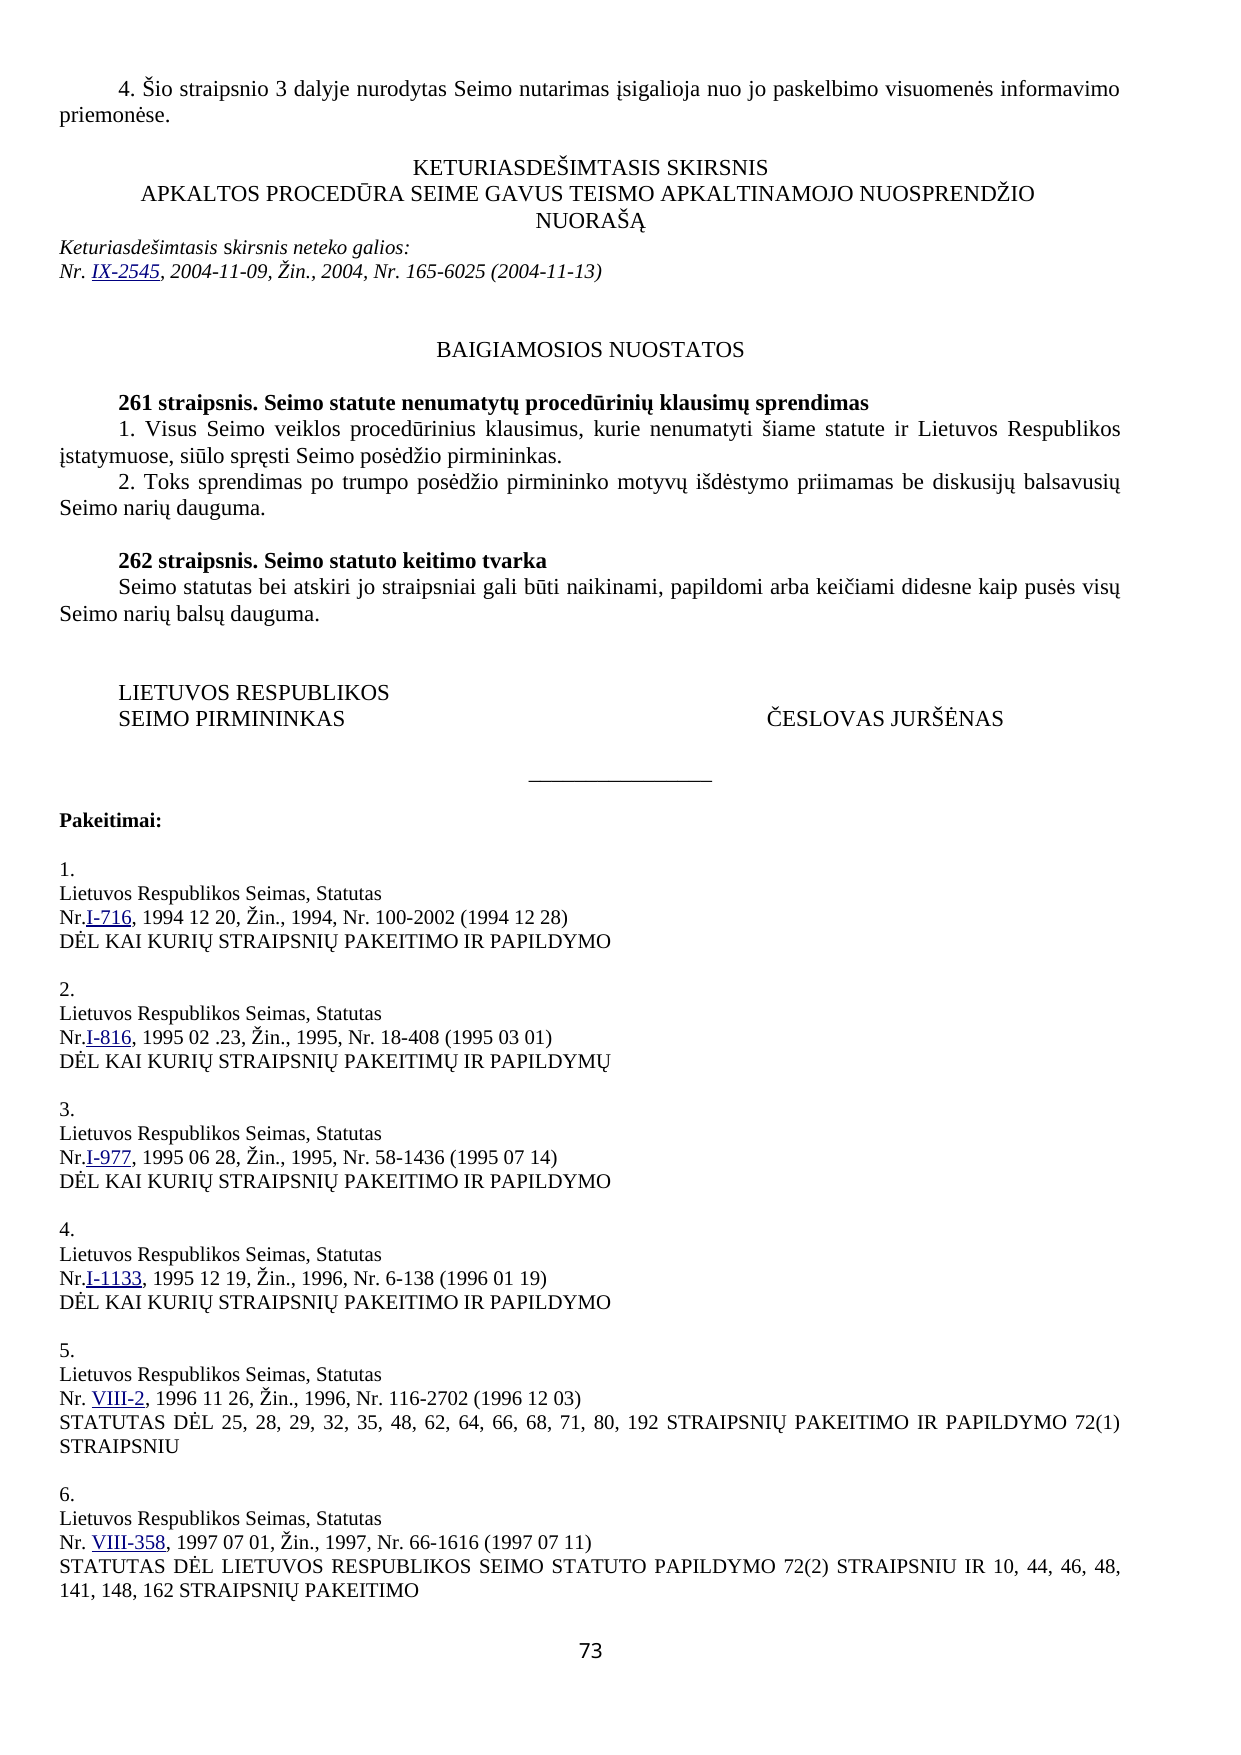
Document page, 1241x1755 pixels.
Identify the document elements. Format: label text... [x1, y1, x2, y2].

text Nr. IX-2545, 2004-11-09, Žin., 2004, Nr. 165-6025 (2004-11-13) [59, 259, 1122, 283]
text 1. Visus Seimo veiklos procedūrinius klausimus, kurie nenumatyti šiame statute ir Lietuvos Respublikos įstatymuose, siūlo spręsti Seimo posėdžio pirmininkas. [59, 415, 1122, 468]
text 5. [59, 1338, 1122, 1362]
text KETURIASDEŠIMTASIS SKIRSNIS [59, 154, 1122, 180]
text BAIGIAMOSIOS NUOSTATOS [59, 336, 1122, 363]
text 262 straipsnis. Seimo statuto keitimo tvarka [59, 547, 1122, 573]
text DĖL KAI KURIŲ STRAIPSNIŲ PAKEITIMO IR PAPILDYMO [59, 929, 1122, 953]
text Nr.I-816, 1995 02 .23, Žin., 1995, Nr. 18-408 (1995 03 01) [59, 1025, 1122, 1049]
text Nr.I-977, 1995 06 28, Žin., 1995, Nr. 58-1436 (1995 07 14) [59, 1145, 1122, 1169]
text SEIMO PIRMININKAS ČESLOVAS JURŠĖNAS [59, 705, 1122, 732]
text Apkaltos procedūra Seime gavus teismo apkaltinamojo nuosprendžio [59, 180, 1122, 207]
text 261 straipsnis. Seimo statute nenumatytų procedūrinių klausimų sprendimas [59, 389, 1122, 415]
text Nr. VIII-2, 1996 11 26, Žin., 1996, Nr. 116-2702 (1996 12 03) [59, 1386, 1122, 1410]
text Nr.I-716, 1994 12 20, Žin., 1994, Nr. 100-2002 (1994 12 28) [59, 904, 1122, 929]
text Lietuvos Respublikos Seimas, Statutas [59, 881, 1122, 904]
text DĖL KAI KURIŲ STRAIPSNIŲ PAKEITIMO IR PAPILDYMO [59, 1289, 1122, 1314]
text 3. [59, 1097, 1122, 1121]
text 4. [59, 1217, 1122, 1241]
text Nr.I-1133, 1995 12 19, Žin., 1996, Nr. 6-138 (1996 01 19) [59, 1266, 1122, 1289]
text Pakeitimai: [59, 808, 1122, 832]
text Lietuvos Respublikos Seimas, Statutas [59, 1362, 1122, 1386]
text Lietuvos Respublikos Seimas, Statutas [59, 1241, 1122, 1266]
text Lietuvos Respublikos Seimas, Statutas [59, 1001, 1122, 1025]
text 4. Šio straipsnio 3 dalyje nurodytas Seimo nutarimas įsigalioja nuo jo paskelbimo visuomenės informavimo priemonėse. [59, 75, 1122, 128]
text Nr. VIII-358, 1997 07 01, Žin., 1997, Nr. 66-1616 (1997 07 11) [59, 1530, 1122, 1554]
text 1. [59, 856, 1122, 881]
text Seimo statutas bei atskiri jo straipsniai gali būti naikinami, papildomi arba keičiami didesne kaip pusės visų Seimo narių balsų dauguma. [59, 573, 1122, 626]
text 6. [59, 1482, 1122, 1506]
text nuorašą [59, 207, 1122, 233]
text LIETUVOS RESPUBLIKOS [59, 679, 1122, 705]
text STATUTAS DĖL 25, 28, 29, 32, 35, 48, 62, 64, 66, 68, 71, 80, 192 STRAIPSNIŲ PAKEITIMO IR PAPILDYMO 72(1) STRAIPSNIU [59, 1410, 1122, 1458]
text DĖL KAI KURIŲ STRAIPSNIŲ PAKEITIMŲ IR PAPILDYMŲ [59, 1049, 1122, 1073]
text Lietuvos Respublikos Seimas, Statutas [59, 1121, 1122, 1145]
text STATUTAS DĖL LIETUVOS RESPUBLIKOS SEIMO STATUTO PAPILDYMO 72(2) STRAIPSNIU IR 10, 44, 46, 48, 141, 148, 162 STRAIPSNIŲ PAKEITIMO [59, 1554, 1122, 1602]
text 2. [59, 977, 1122, 1001]
text 2. Toks sprendimas po trumpo posėdžio pirmininko motyvų išdėstymo priimamas be diskusijų balsavusių Seimo narių dauguma. [59, 468, 1122, 521]
text ________________ [59, 758, 1122, 784]
text DĖL KAI KURIŲ STRAIPSNIŲ PAKEITIMO IR PAPILDYMO [59, 1169, 1122, 1193]
text Keturiasdešimtasis skirsnis neteko galios: [59, 233, 1122, 259]
text Lietuvos Respublikos Seimas, Statutas [59, 1506, 1122, 1530]
